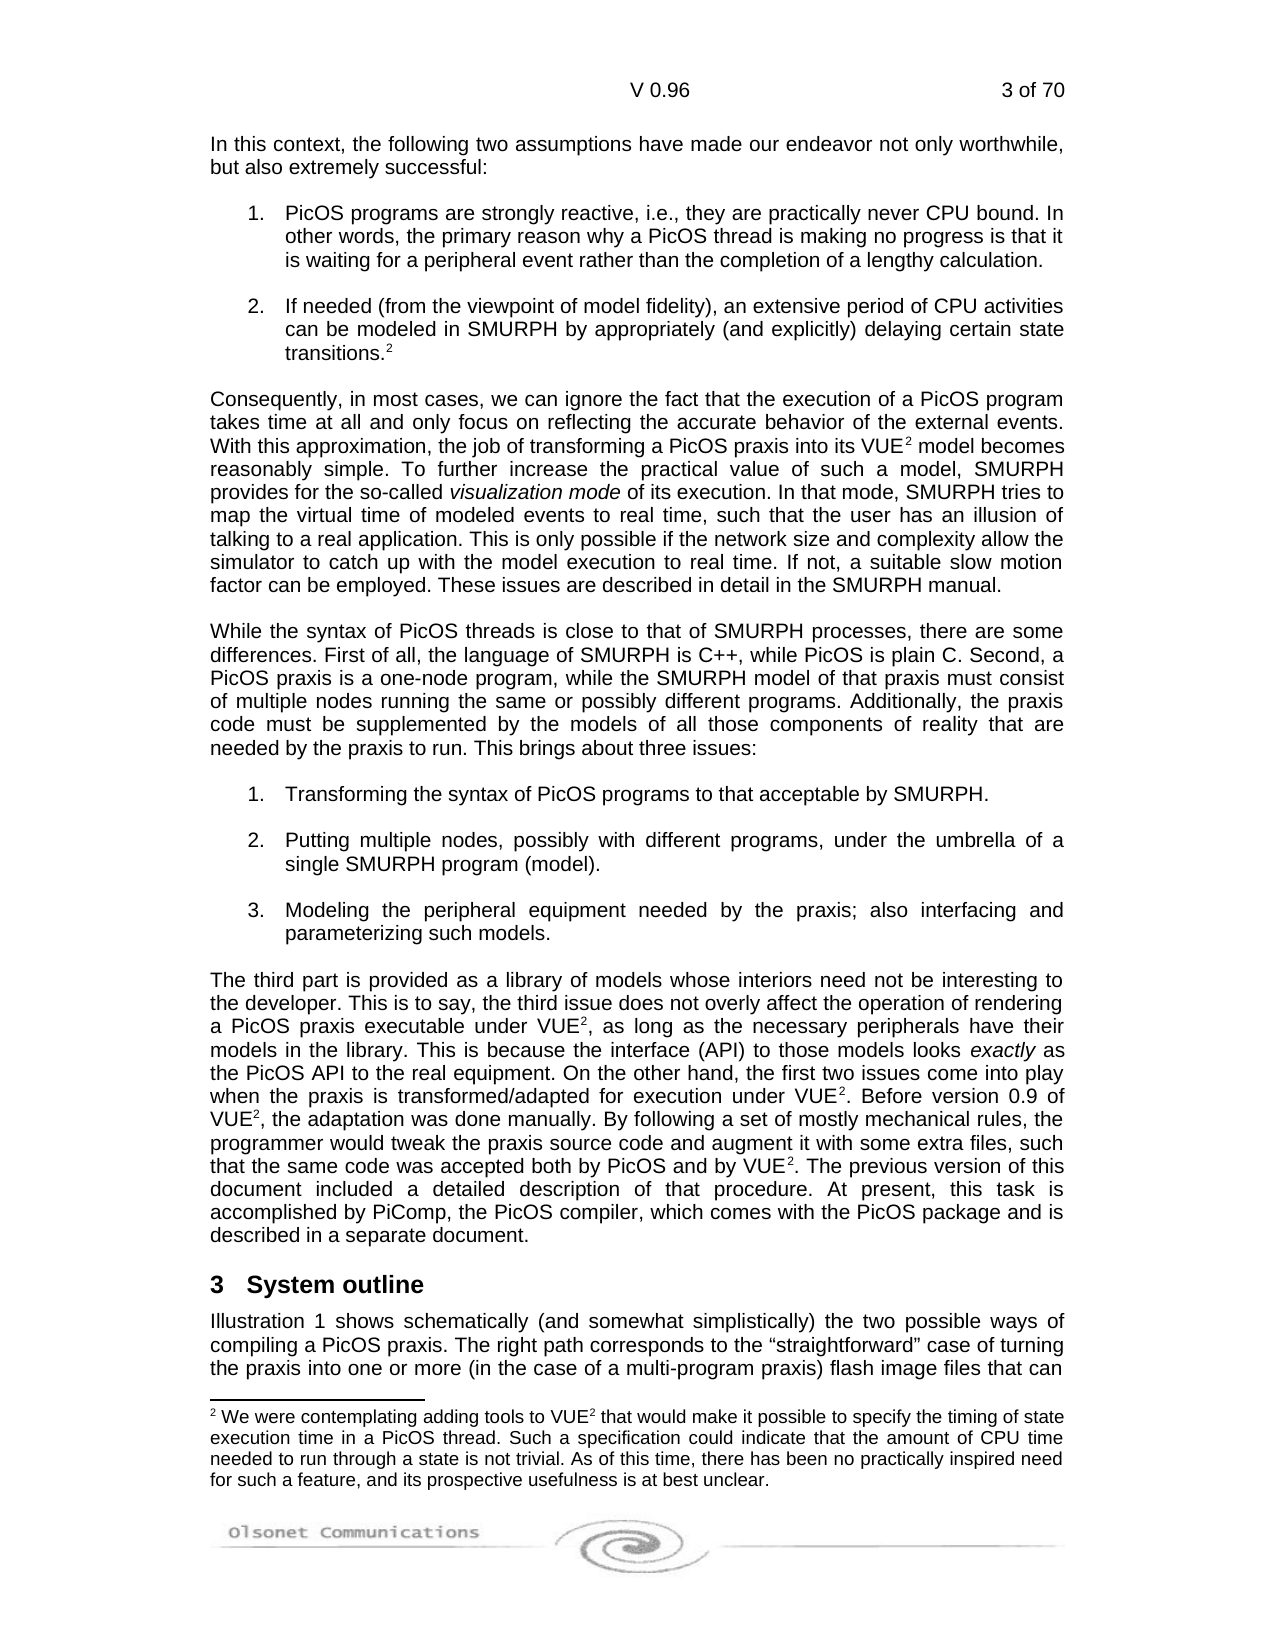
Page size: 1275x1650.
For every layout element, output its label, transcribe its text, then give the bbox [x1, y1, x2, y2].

text The third part is provided as a library of models whose interiors need not be interesting to the developer. This is to say, the third issue does not overly affect the operation of rendering a PicOS praxis executable under VUE2, as long as the necessary peripherals have their models in the library. This is because the interface (API) to those models looks exactly as the PicOS API to the real equipment. On the other hand, the first two issues come into play when the praxis is transformed/adapted for execution under VUE2. Before version 0.9 of VUE2, the adaptation was done manually. By following a set of mostly mechanical rules, the programmer would tweak the praxis source code and augment it with some extra files, such that the same code was accepted both by PicOS and by VUE2. The previous version of this document included a detailed description of that procedure. At present, this task is accomplished by PiComp, the PicOS compiler, which comes with the PicOS package and is described in a separate document. [210, 968, 1065, 1247]
list Transforming the syntax of PicOS programs to that acceptable by SMURPH. [247, 783, 1065, 806]
subtitle System outline [210, 1270, 1065, 1298]
list PicOS programs are strongly reactive, i.e., they are practically never CPU bound. In other words, the primary reason why a PicOS thread is making no progress is that it is waiting for a peripheral event rather than the completion of a lengthy calculation. [247, 202, 1065, 272]
list Modeling the peripheral equipment needed by the praxis; also interfacing and parameterizing such models. [247, 899, 1065, 945]
list If needed (from the viewpoint of model fidelity), an extensive period of CPU activities can be modeled in SMURPH by appropriately (and explicitly) delaying certain state transitions. [247, 295, 1065, 364]
picture [210, 1504, 1065, 1596]
text Illustration 1 shows schematically (and somewhat simplistically) the two possible ways of compiling a PicOS praxis. The right path corresponds to the “straightforward” case of turning the praxis into one or more (in the case of a multi-program praxis) flash image files that can [210, 1310, 1065, 1380]
text Consequently, in most cases, we can ignore the fact that the execution of a PicOS program takes time at all and only focus on reflecting the accurate behavior of the external events. With this approximation, the job of transforming a PicOS praxis into its VUE2 model becomes reasonably simple. To further increase the practical value of such a model, SMURPH provides for the so-called visualization mode of its execution. In that mode, SMURPH tries to map the virtual time of modeled events to real time, such that the user has an illusion of talking to a real application. This is only possible if the network size and complexity allow the simulator to catch up with the model execution to real time. If not, a suitable slow motion factor can be employed. These issues are described in detail in the SMURPH manual. [210, 388, 1065, 597]
text While the syntax of PicOS threads is close to that of SMURPH processes, there are some differences. First of all, the language of SMURPH is C++, while PicOS is plain C. Second, a PicOS praxis is a one-node program, while the SMURPH model of that praxis must consist of multiple nodes running the same or possibly different programs. Additionally, the praxis code must be supplemented by the models of all those components of reality that are needed by the praxis to run. This brings about three issues: [210, 620, 1065, 759]
list We were contemplating adding tools to VUE2 that would make it possible to specify the timing of state execution time in a PicOS thread. Such a specification could indicate that the amount of CPU time needed to run through a state is not trivial. As of this time, there has been no practically inspired need for such a feature, and its prospective usefulness is at best unclear. [210, 1406, 1065, 1490]
text In this context, the following two assumptions have made our endeavor not only worthwhile, but also extremely successful: [210, 132, 1065, 179]
list Putting multiple nodes, possibly with different programs, under the umbrella of a single SMURPH program (model). [247, 829, 1065, 876]
